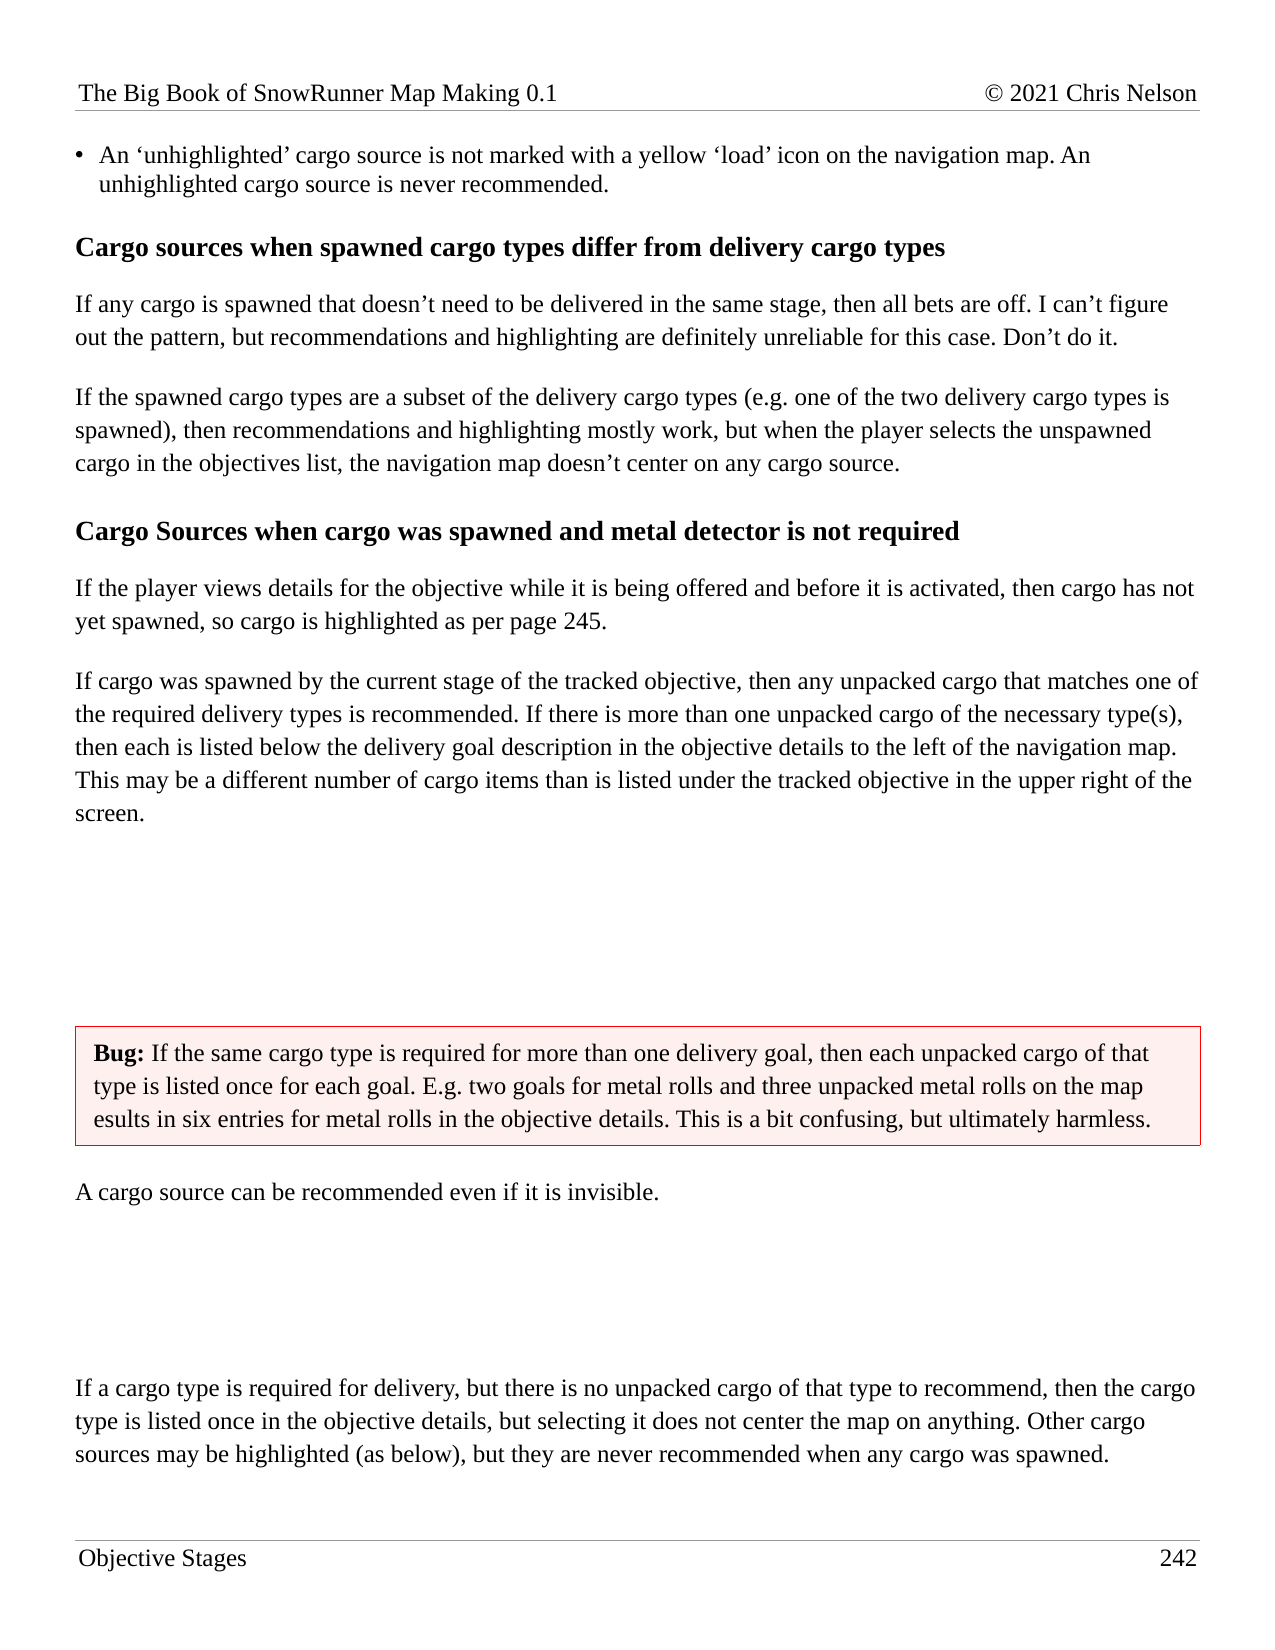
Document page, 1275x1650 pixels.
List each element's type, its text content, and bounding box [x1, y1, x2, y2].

text If a cargo type is required for delivery, but there is no unpacked cargo of that type to recommend, then the cargo type is listed once in the objective details, but selecting it does not center the map on anything. Other cargo sources may be highlighted (as below), but they are never recommended when any cargo was spawned. [75, 1373, 1200, 1468]
list An ‘unhighlighted’ cargo source is not marked with a yellow ‘load’ icon on the navigation map. An unhighlighted cargo source is never recommended. [75, 140, 1200, 197]
text If the player views details for the objective while it is being offered and before it is activated, then cargo has not yet spawned, so cargo is highlighted as per page 245. [75, 573, 1200, 635]
text A cargo source can be recommended even if it is invisible. [75, 1177, 1200, 1205]
text If cargo was spawned by the current stage of the tracked objective, then any unpacked cargo that matches one of the required delivery types is recommended. If there is more than one unpacked cargo of the necessary type(s), then each is listed below the delivery goal description in the objective details to the left of the navigation map. This may be a different number of cargo items than is listed under the tracked objective in the upper right of the screen. [75, 666, 1200, 827]
list If the same cargo type is required for more than one delivery goal, then each unpacked cargo of that type is listed once for each goal. E.g. two goals for metal rolls and three unpacked metal rolls on the map esults in six entries for metal rolls in the objective details. This is a bit confusing, but ultimately harmless. [76, 1027, 1200, 1145]
subtitle Cargo sources when spawned cargo types differ from delivery cargo types [75, 230, 1200, 262]
text If any cargo is spawned that doesn’t need to be delivered in the same stage, then all bets are off. I can’t figure out the pattern, but recommendations and highlighting are definitely unreliable for this case. Don’t do it. [75, 289, 1200, 351]
subtitle Cargo Sources when cargo was spawned and metal detector is not required [75, 514, 1200, 546]
text If the spawned cargo types are a subset of the delivery cargo types (e.g. one of the two delivery cargo types is spawned), then recommendations and highlighting mostly work, but when the player selects the unspawned cargo in the objectives list, the navigation map doesn’t center on any cargo source. [75, 382, 1200, 477]
